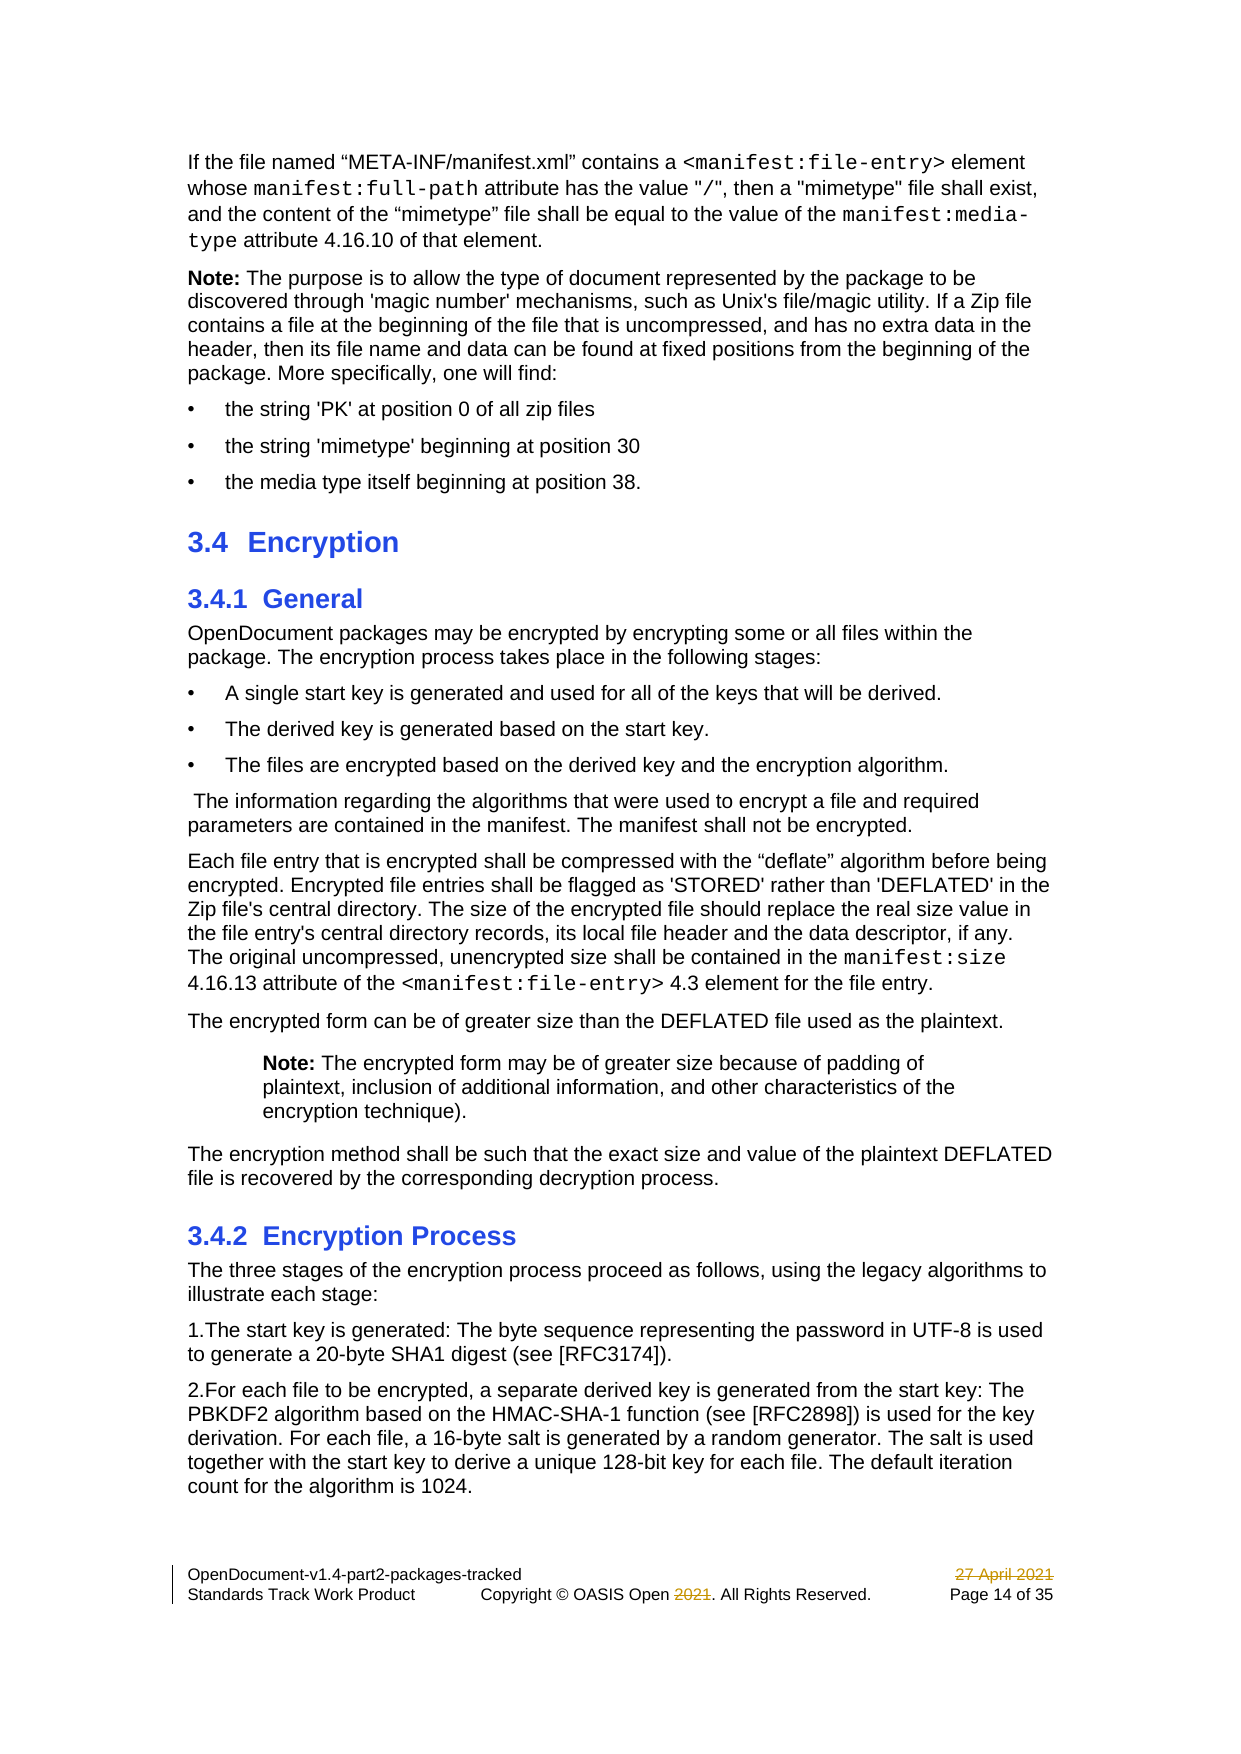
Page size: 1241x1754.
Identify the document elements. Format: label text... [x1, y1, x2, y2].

text OpenDocument packages may be encrypted by encrypting some or all files within the package. The encryption process takes place in the following stages: [187, 621, 1053, 668]
subtitle Encryption [187, 525, 1053, 558]
text Note: The encrypted form may be of greater size because of padding of plaintext, inclusion of additional information, and other characteristics of the encryption technique). [262, 1051, 978, 1123]
list The start key is generated: The byte sequence representing the password in UTF-8 is used to generate a 20-byte SHA1 digest (see [RFC3174]). [187, 1318, 1053, 1366]
text The encryption method shall be such that the exact size and value of the plaintext DEFLATED file is recovered by the corresponding decryption process. [187, 1141, 1053, 1189]
list For each file to be encrypted, a separate derived key is generated from the start key: The PBKDF2 algorithm based on the HMAC-SHA-1 function (see [RFC2898]) is used for the key derivation. For each file, a 16-byte salt is generated by a random generator. The salt is used together with the start key to derive a unique 128-bit key for each file. The default iteration count for the algorithm is 1024. [187, 1378, 1053, 1497]
subtitle General [187, 583, 1053, 614]
list A single start key is generated and used for all of the keys that will be derived. [187, 681, 1053, 704]
text If the file named “META-INF/manifest.xml” contains a <manifest:file-entry> element whose manifest:full-path attribute has the value "/", then a "mimetype" file shall exist, and the content of the “mimetype” file shall be equal to the value of the manifest:media-type attribute 4.16.10 of that element. [187, 150, 1053, 253]
list the string 'mimetype' beginning at position 30 [187, 433, 1053, 457]
text The three stages of the encryption process proceed as follows, using the legacy algorithms to illustrate each stage: [187, 1258, 1053, 1306]
list the string 'PK' at position 0 of all zip files [187, 397, 1053, 421]
text The encrypted form can be of greater size than the DEFLATED file used as the plaintext. [187, 1008, 1053, 1032]
text Note: The purpose is to allow the type of document represented by the package to be discovered through 'magic number' mechanisms, such as Unix's file/magic utility. If a Zip file contains a file at the beginning of the file that is uncompressed, and has no extra data in the header, then its file name and data can be found at fixed positions from the beginning of the package. More specifically, one will find: [187, 265, 1053, 385]
list the media type itself beginning at position 38. [187, 469, 1053, 494]
subtitle Encryption Process [187, 1220, 1053, 1252]
list The derived key is generated based on the start key. [187, 717, 1053, 741]
list The files are encrypted based on the derived key and the encryption algorithm. [187, 753, 1053, 777]
text Each file entry that is encrypted shall be compressed with the “deflate” algorithm before being encrypted. Encrypted file entries shall be flagged as 'STORED' rather than 'DEFLATED' in the Zip file's central directory. The size of the encrypted file should replace the real size value in the file entry's central directory records, its local file header and the data descriptor, if any. The original uncompressed, unencrypted size shall be contained in the manifest:size 4.16.13 attribute of the <manifest:file-entry> 4.3 element for the file entry. [187, 849, 1053, 996]
text The information regarding the algorithms that were used to encrypt a file and required parameters are contained in the manifest. The manifest shall not be encrypted. [187, 789, 1053, 837]
